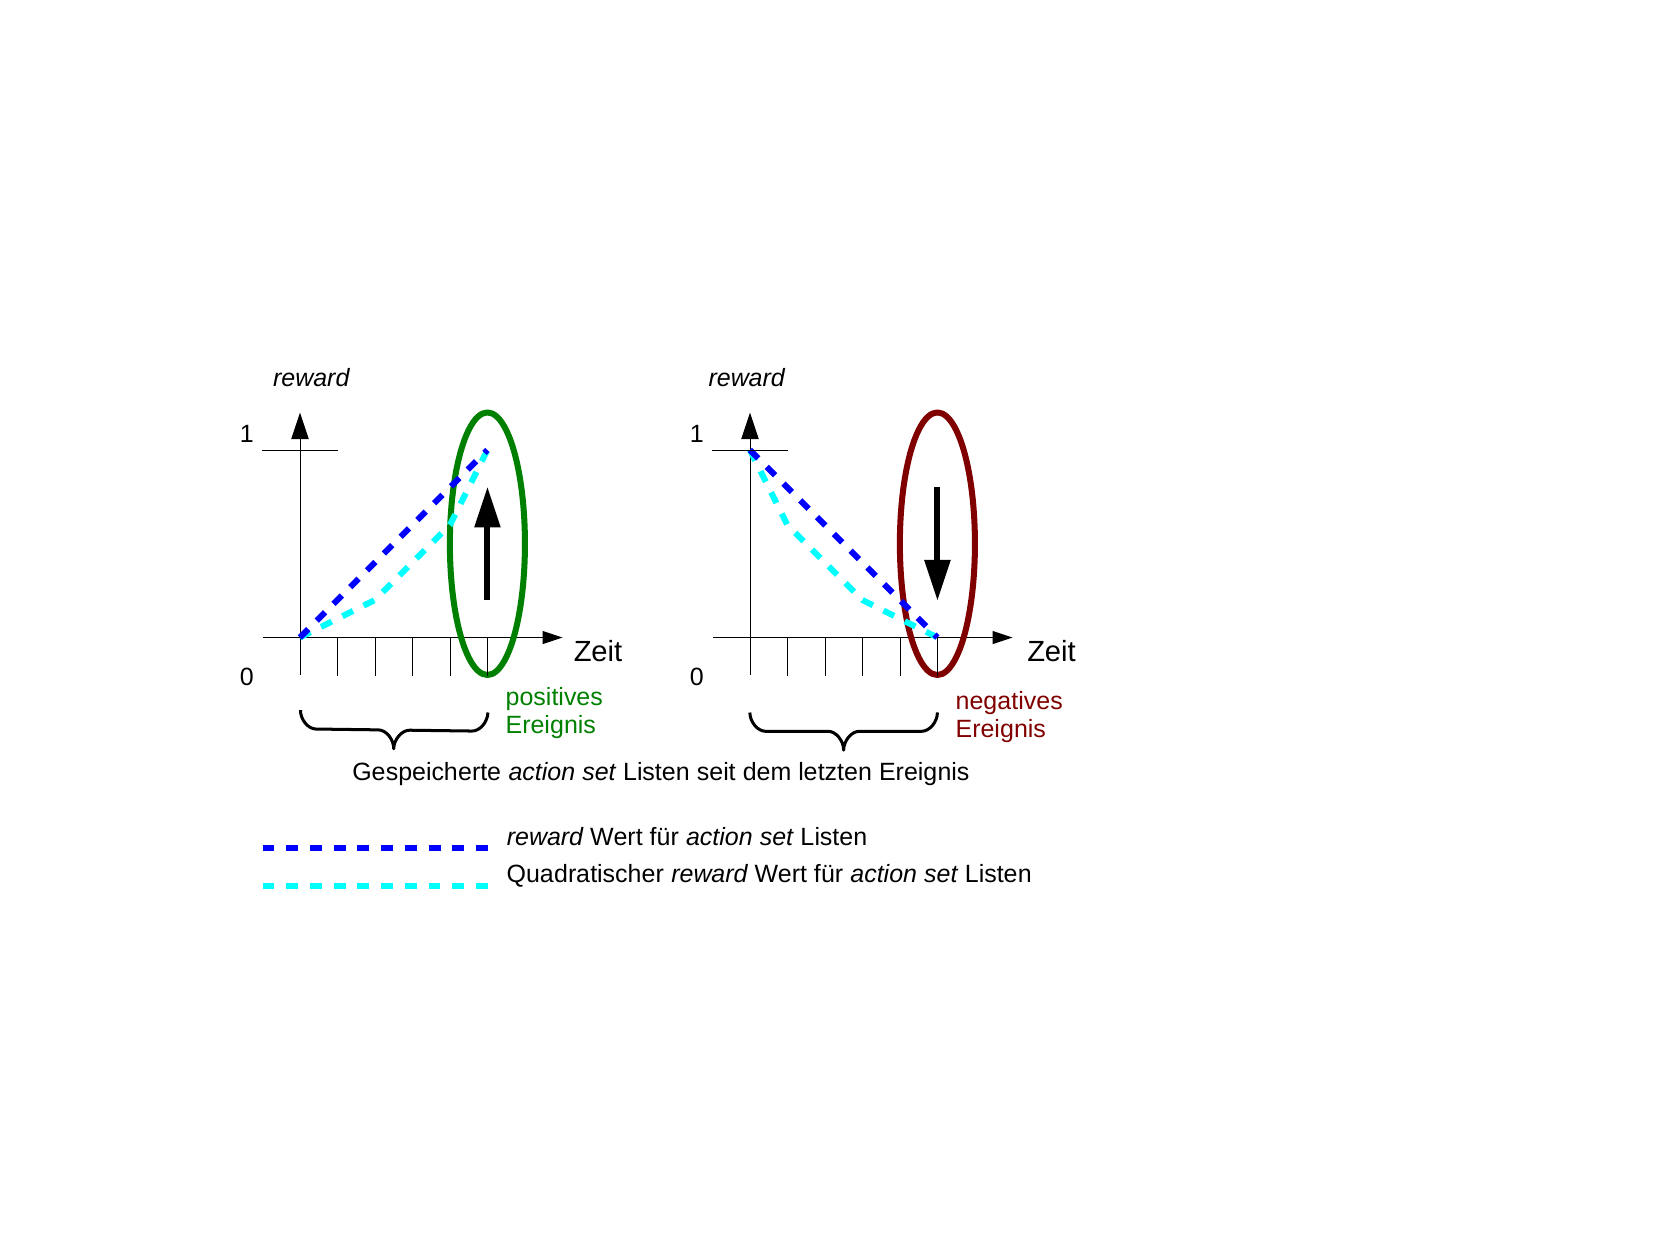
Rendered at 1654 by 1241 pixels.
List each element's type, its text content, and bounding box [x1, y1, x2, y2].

text_box 0 [225, 655, 269, 699]
text_box Zeit [559, 627, 664, 675]
text_box 0 [675, 655, 719, 699]
text_box Zeit [1012, 627, 1118, 675]
text_box Gespeicherte action set Listen seit dem letzten Ereignis [337, 749, 1117, 793]
text_box reward Wert für action set Listen [487, 810, 901, 848]
text_box reward [693, 356, 848, 400]
text_box 1 [225, 412, 269, 456]
text_box positives Ereignis [490, 675, 661, 746]
text_box negatives Ereignis [940, 679, 1124, 750]
text_box 1 [675, 412, 719, 456]
text_box reward [258, 356, 413, 400]
text_box Quadratischer reward Wert für action set Listen [487, 848, 1088, 901]
